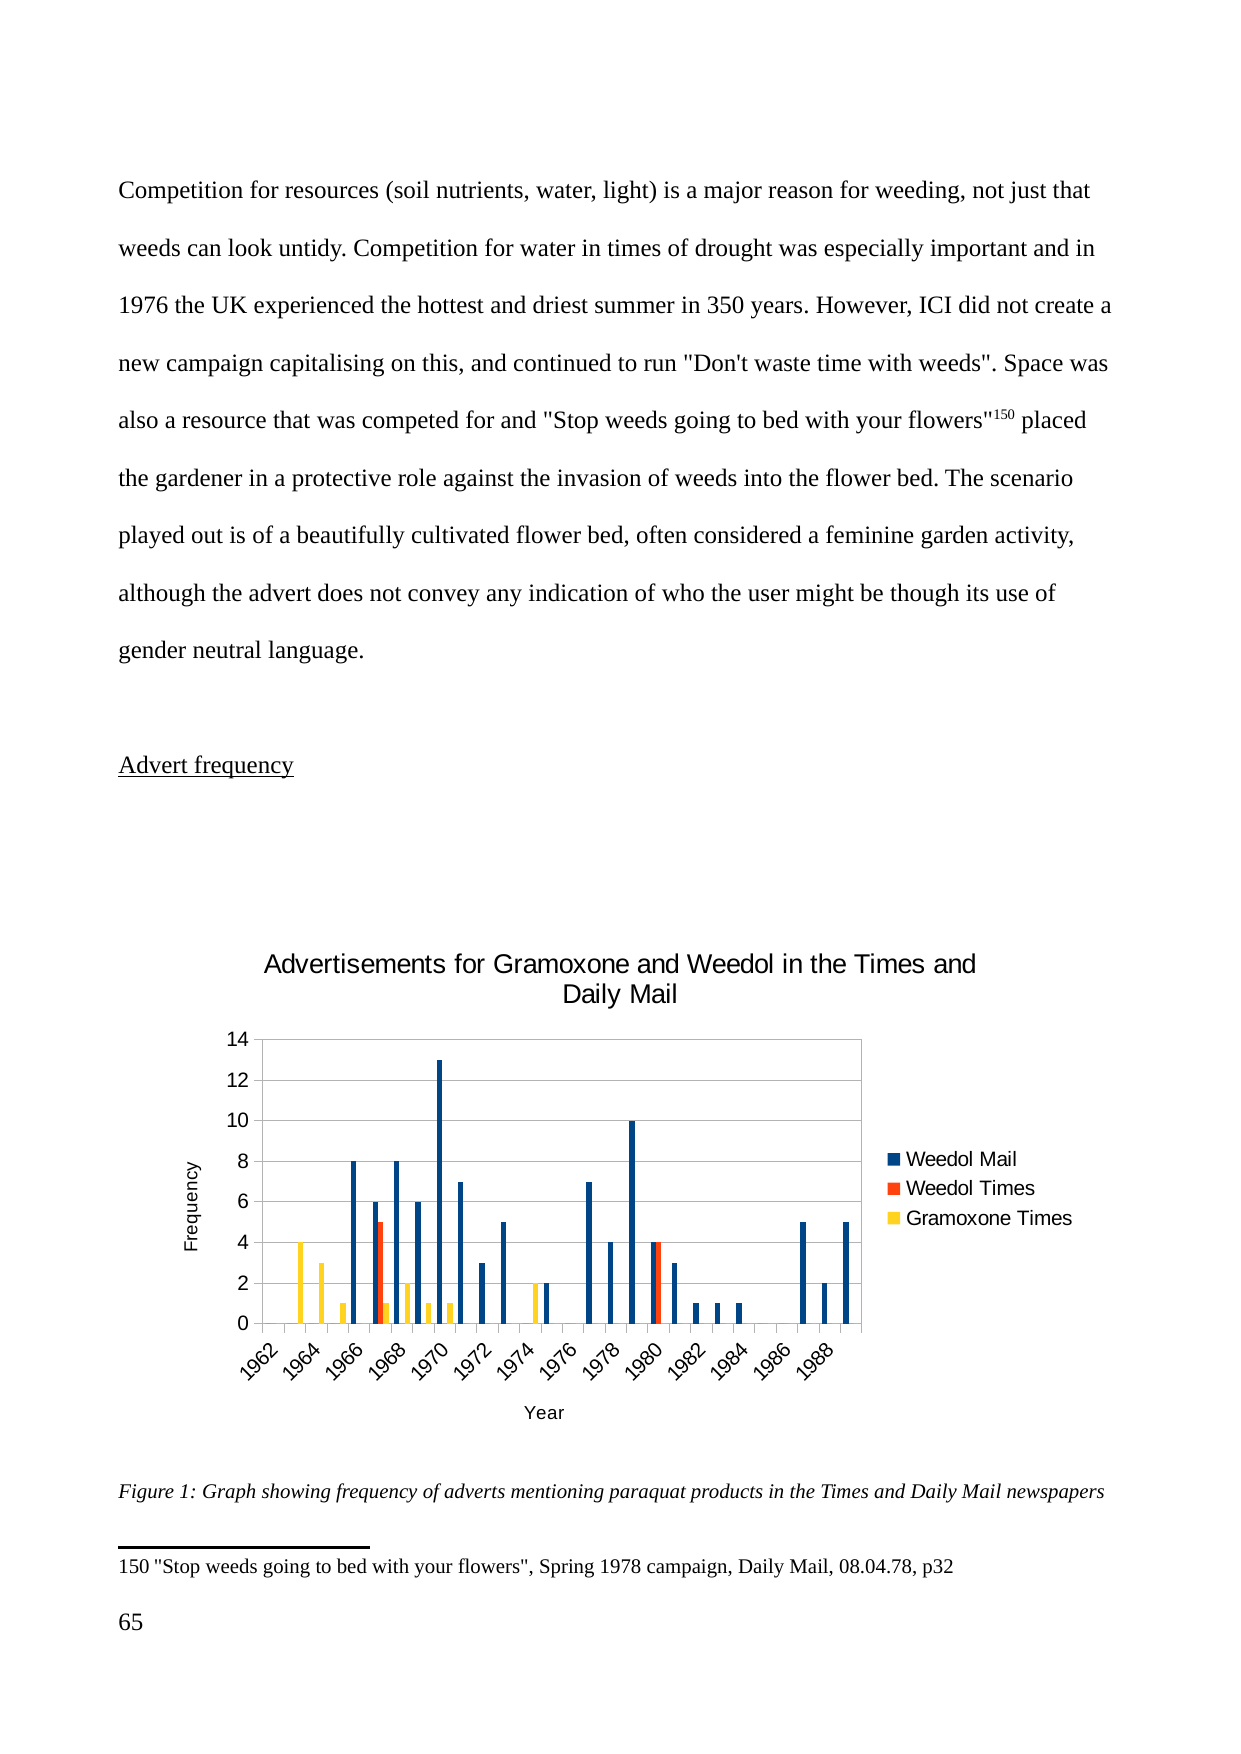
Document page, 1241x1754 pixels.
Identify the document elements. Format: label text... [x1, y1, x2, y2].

text "Stop weeds going to bed with your flowers", Spring 1978 campaign, Daily Mail, 08.04.78, p32 [118, 1553, 1122, 1578]
text Advert frequency [118, 751, 1122, 779]
text Figure 1: Graph showing frequency of adverts mentioning paraquat products in the Times and Daily Mail newspapers [118, 923, 1122, 1503]
text Competition for resources (soil nutrients, water, light) is a major reason for weeding, not just that weeds can look untidy. Competition for water in times of drought was especially important and in 1976 the UK experienced the hottest and driest summer in 350 years. However, ICI did not create a new campaign capitalising on this, and continued to run "Don't waste time with weeds". Space was also a resource that was competed for and "Stop weeds going to bed with your flowers" placed the gardener in a protective role against the invasion of weeds into the flower bed. The scenario played out is of a beautifully cultivated flower bed, often considered a feminine garden activity, although the advert does not convey any indication of who the user might be though its use of gender neutral language. [118, 176, 1122, 664]
